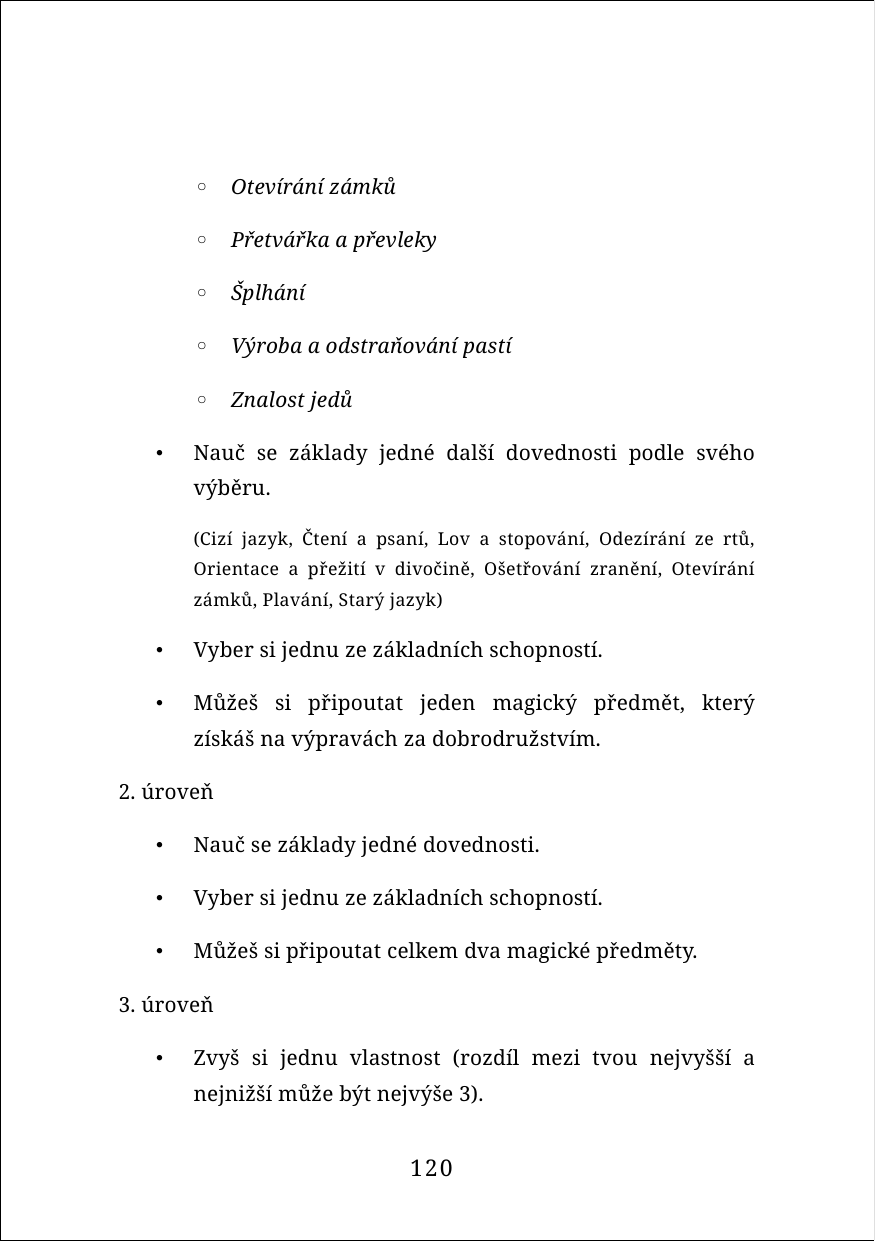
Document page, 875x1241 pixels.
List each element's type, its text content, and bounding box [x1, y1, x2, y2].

list Znalost jedů [193, 385, 756, 413]
list Výroba a odstraňování pastí [193, 331, 756, 360]
list Šplhání [193, 278, 756, 307]
list Nauč se základy jedné dovednosti. [156, 830, 756, 859]
list Nauč se základy jedné další dovednosti podle svého výběru. [156, 438, 756, 502]
list Otevírání zámků [193, 172, 756, 200]
text 2. úroveň [118, 777, 756, 805]
list Vyber si jednu ze základních schopností. [156, 635, 756, 663]
list Můžeš si připoutat jeden magický předmět, který získáš na výpravách za dobrodružstvím. [156, 688, 756, 752]
list Přetvářka a převleky [193, 225, 756, 253]
list (Cizí jazyk, Čtení a psaní, Lov a stopování, Odezírání ze rtů, Orientace a přežití v divočině, Ošetřování zranění, Otevírání zámků, Plavání, Starý jazyk) [156, 527, 756, 611]
list Vyber si jednu ze základních schopností. [156, 883, 756, 912]
text 3. úroveň [118, 990, 756, 1018]
list Můžeš si připoutat celkem dva magické předměty. [156, 937, 756, 965]
list Zvyš si jednu vlastnost (rozdíl mezi tvou nejvyšší a nejnižší může být nejvýše 3). [156, 1043, 756, 1107]
